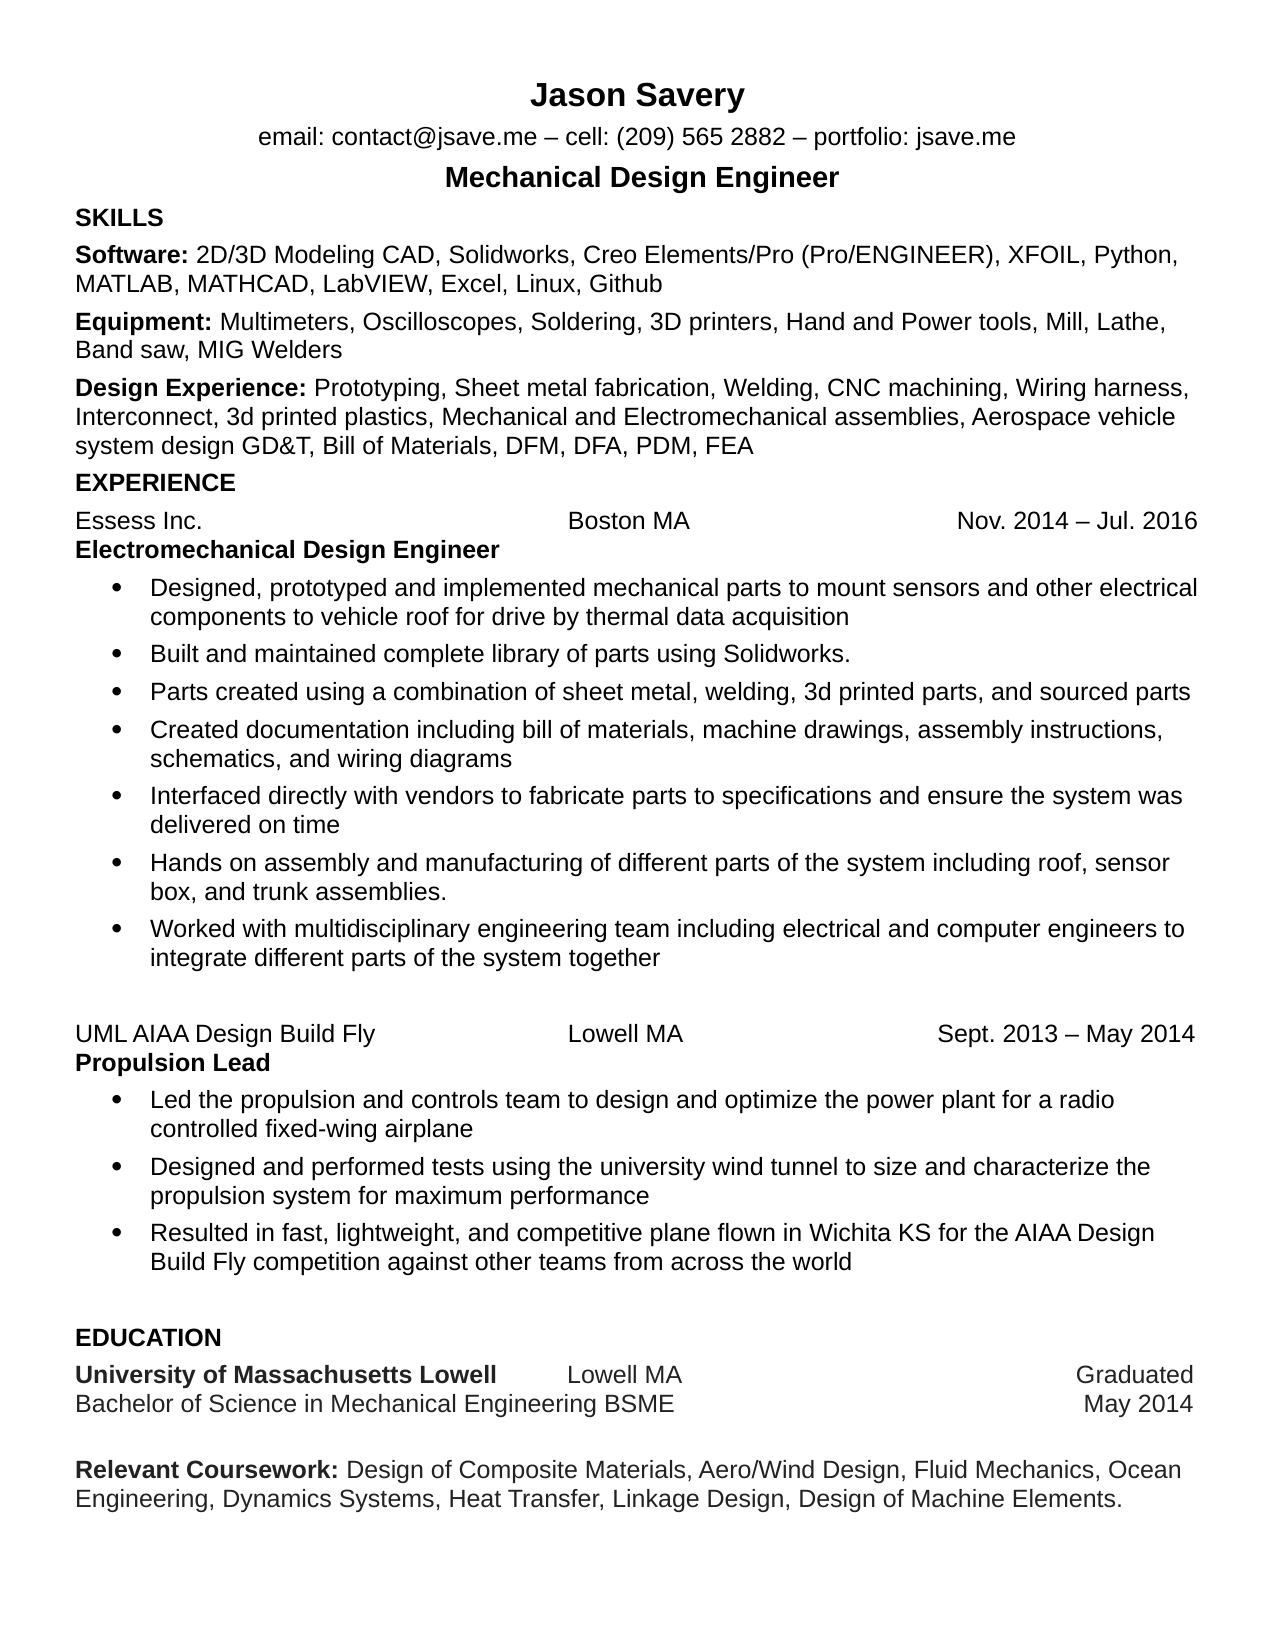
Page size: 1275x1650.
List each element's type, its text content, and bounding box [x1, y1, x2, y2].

text SKILLS [75, 203, 1200, 231]
list Designed, prototyped and implemented mechanical parts to mount sensors and other electrical components to vehicle roof for drive by thermal data acquisition [112, 573, 1200, 630]
list Led the propulsion and controls team to design and optimize the power plant for a radio controlled fixed-wing airplane [112, 1085, 1200, 1143]
text Design Experience: Prototyping, Sheet metal fabrication, Welding, CNC machining, Wiring harness, Interconnect, 3d printed plastics, Mechanical and Electromechanical assemblies, Aerospace vehicle system design GD&T, Bill of Materials, DFM, DFA, PDM, FEA [75, 373, 1200, 459]
list Resulted in fast, lightweight, and competitive plane flown in Wichita KS for the AIAA Design Build Fly competition against other teams from across the world [112, 1218, 1200, 1276]
list Designed and performed tests using the university wind tunnel to size and characterize the propulsion system for maximum performance [112, 1152, 1200, 1209]
text University of Massachusetts Lowell Lowell MA Graduated Bachelor of Science in Mechanical Engineering BSME May 2014 [75, 1360, 1200, 1418]
text EDUCATION [75, 1323, 1200, 1351]
text Jason Savery [75, 75, 1200, 113]
list Hands on assembly and manufacturing of different parts of the system including roof, sensor box, and trunk assemblies. [112, 848, 1200, 906]
text EXPERIENCE [75, 468, 1200, 497]
list Built and maintained complete library of parts using Solidworks. [112, 639, 1200, 668]
text Equipment: Multimeters, Oscilloscopes, Soldering, 3D printers, Hand and Power tools, Mill, Lathe, Band saw, MIG Welders [75, 307, 1200, 364]
text Electromechanical Design Engineer [75, 535, 1200, 564]
text Relevant Coursework: Design of Composite Materials, Aero/Wind Design, Fluid Mechanics, Ocean Engineering, Dynamics Systems, Heat Transfer, Linkage Design, Design of Machine Elements. [75, 1427, 1200, 1539]
text email: contact@jsave.me – cell: (209) 565 2882 – portfolio: jsave.me [75, 122, 1200, 151]
list Created documentation including bill of materials, machine drawings, assembly instructions, schematics, and wiring diagrams [112, 715, 1200, 772]
list Parts created using a combination of sheet metal, welding, 3d printed parts, and sourced parts [112, 677, 1200, 706]
text Propulsion Lead [75, 1047, 1200, 1076]
text UML AIAA Design Build Fly Lowell MA Sept. 2013 – May 2014 [75, 1019, 1200, 1047]
text Mechanical Design Engineer [75, 160, 1200, 194]
list Interfaced directly with vendors to fabricate parts to specifications and ensure the system was delivered on time [112, 781, 1200, 839]
list Worked with multidisciplinary engineering team including electrical and computer engineers to integrate different parts of the system together [112, 914, 1200, 972]
text Software: 2D/3D Modeling CAD, Solidworks, Creo Elements/Pro (Pro/ENGINEER), XFOIL, Python, MATLAB, MATHCAD, LabVIEW, Excel, Linux, Github [75, 240, 1200, 298]
text Essess Inc. Boston MA Nov. 2014 – Jul. 2016 [75, 506, 1200, 535]
